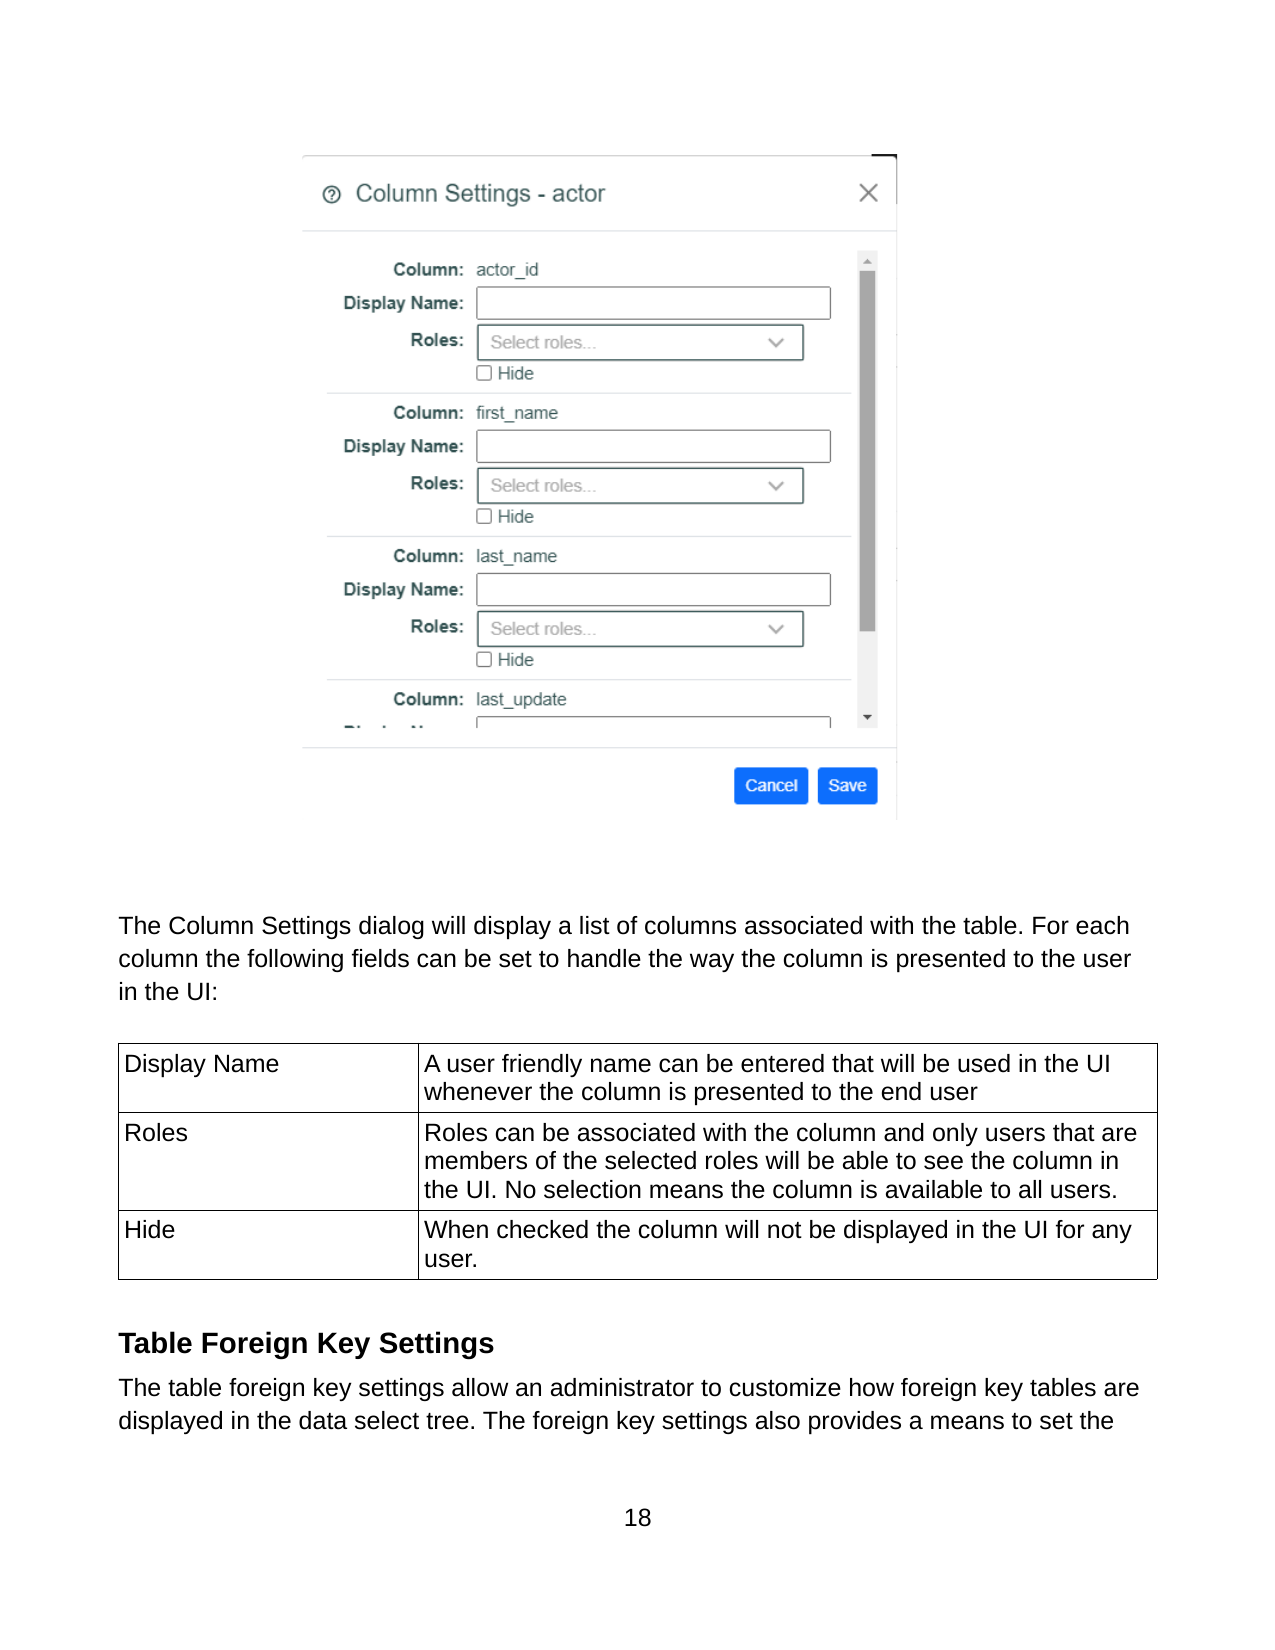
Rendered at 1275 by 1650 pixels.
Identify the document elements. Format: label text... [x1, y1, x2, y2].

table_header Display Name [119, 1044, 418, 1112]
picture [302, 154, 898, 820]
text The table foreign key settings allow an administrator to customize how foreign key tables are displayed in the data select tree. The foreign key settings also provides a means to set the [118, 1373, 1157, 1434]
table_cell Roles can be associated with the column and only users that are members of the selected roles will be able to see the column in the UI. No selection means the column is available to all users. [419, 1113, 1157, 1209]
table_cell Roles [119, 1113, 418, 1209]
text The Column Settings dialog will display a list of columns associated with the table. For each column the following fields can be set to handle the way the column is presented to the user in the UI: [118, 911, 1157, 1005]
table_header A user friendly name can be entered that will be used in the UI whenever the column is presented to the end user [419, 1044, 1157, 1112]
table_cell Hide [119, 1211, 418, 1279]
subtitle Table Foreign Key Settings [118, 1326, 1157, 1360]
table_cell When checked the column will not be displayed in the UI for any user. [419, 1211, 1157, 1279]
